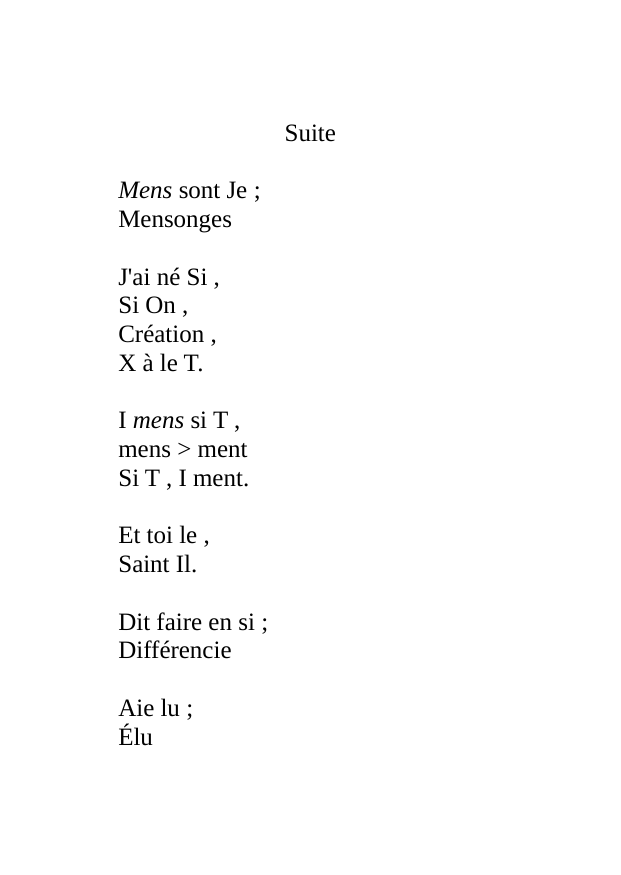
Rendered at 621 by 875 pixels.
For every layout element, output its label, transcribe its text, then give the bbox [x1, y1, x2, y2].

text Élu [118, 722, 502, 751]
text Si T , I ment. [118, 463, 502, 492]
text Mensonges [118, 204, 502, 233]
text Suite [118, 118, 502, 147]
text Saint Il. [118, 549, 502, 578]
text Création , [118, 319, 502, 348]
text Si On , [118, 291, 502, 319]
text Aie lu ; [118, 693, 502, 722]
text Mens sont Je ; [118, 176, 502, 204]
text Différencie [118, 636, 502, 664]
text Et toi le , [118, 521, 502, 549]
text mens > ment [118, 434, 502, 463]
text I mens si T , [118, 406, 502, 434]
text X à le T. [118, 348, 502, 377]
text Dit faire en si ; [118, 607, 502, 636]
text J'ai né Si , [118, 262, 502, 291]
